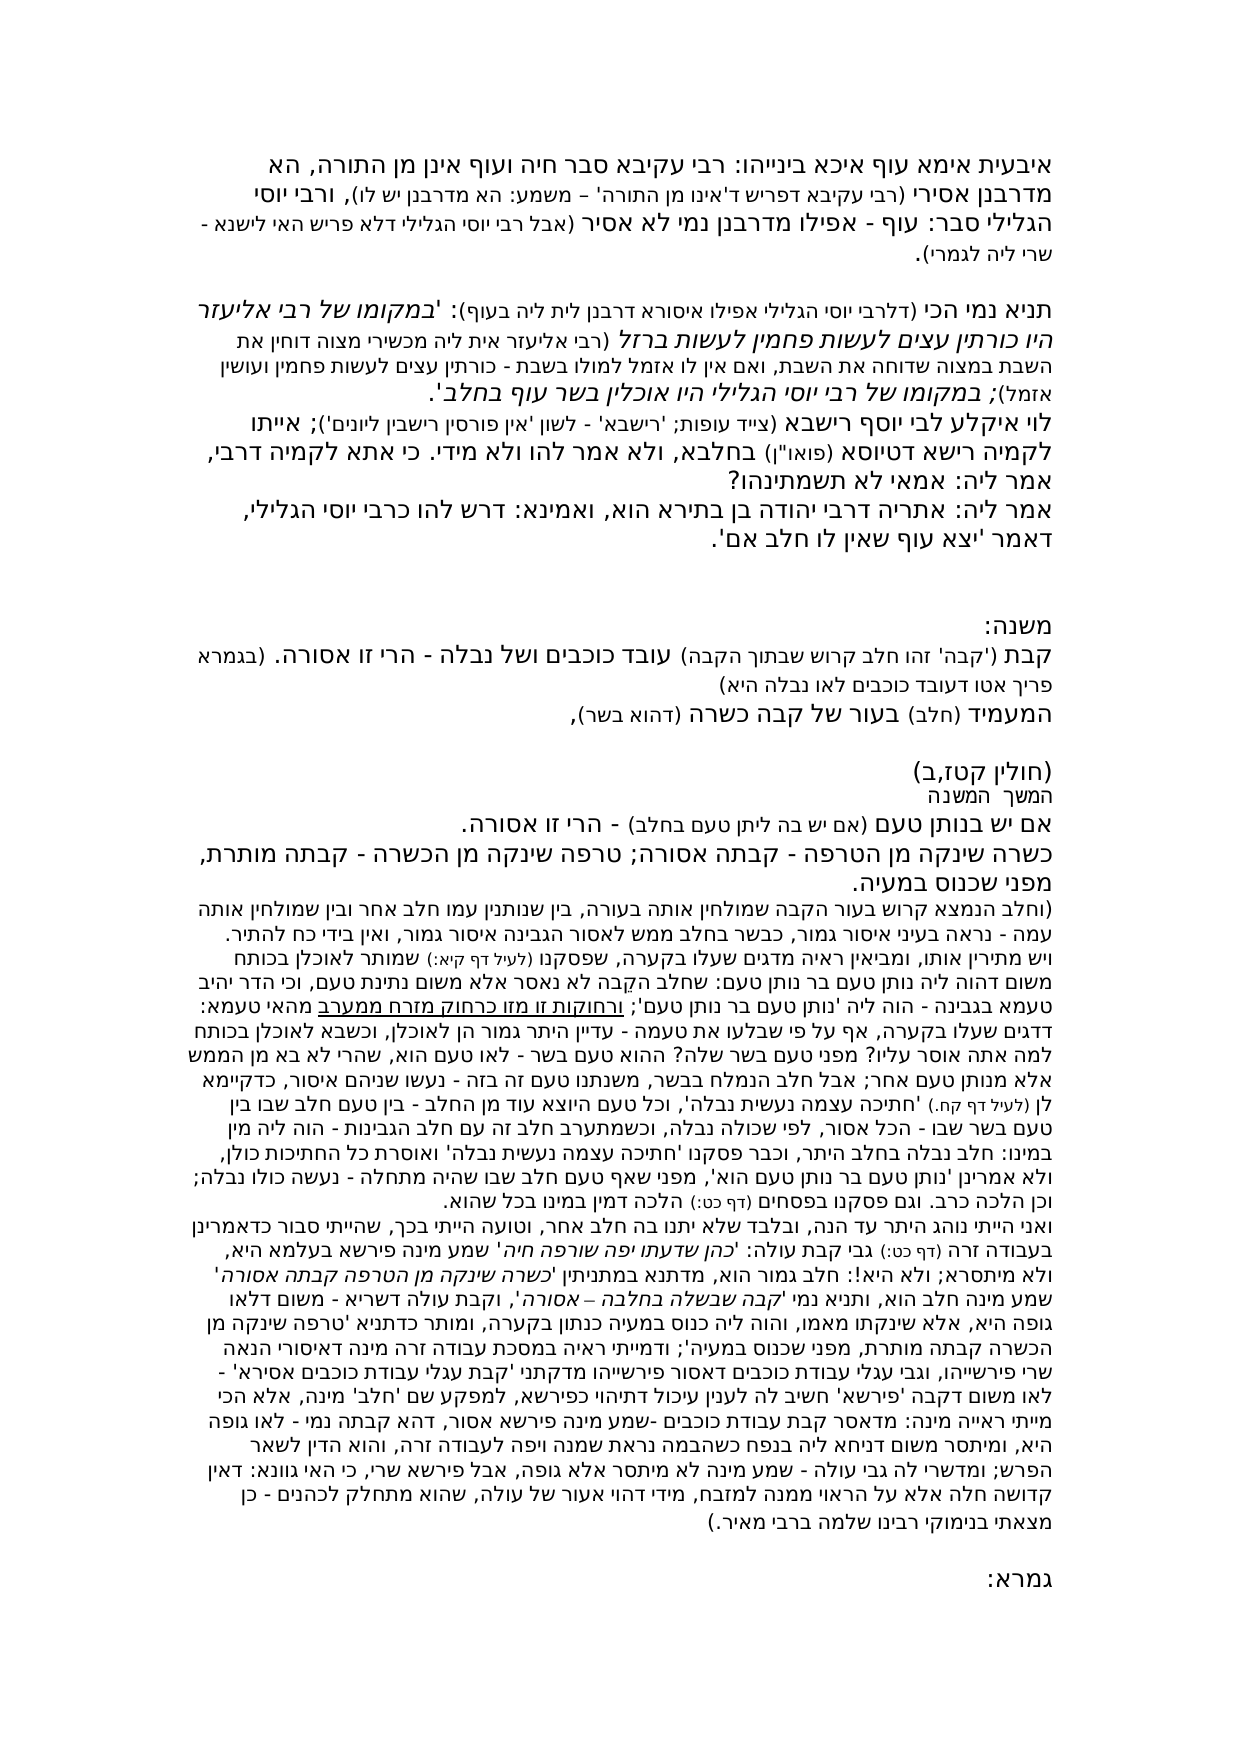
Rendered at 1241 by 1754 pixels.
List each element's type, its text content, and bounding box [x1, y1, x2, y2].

text משנה: [187, 611, 1053, 641]
text כשרה שינקה מן הטרפה - קבתה אסורה; טרפה שינקה מן הכשרה - קבתה מותרת, מפני שכנוס במעיה. [187, 839, 1053, 897]
text אמר ליה: אתריה דרבי יהודה בן בתירא הוא, ואמינא: דרש להו כרבי יוסי הגלילי, דאמר 'יצא עוף שאין לו חלב אם'. [187, 495, 1053, 554]
text המעמיד (חלב) בעור של קבה כשרה (דהוא בשר), [187, 699, 1053, 728]
text תניא נמי הכי (דלרבי יוסי הגלילי אפילו איסורא דרבנן לית ליה בעוף): 'במקומו של רבי אליעזר היו כורתין עצים לעשות פחמין לעשות ברזל (רבי אליעזר אית ליה מכשירי מצוה דוחין את השבת במצוה שדוחה את השבת, ואם אין לו אזמל למולו בשבת - כורתין עצים לעשות פחמין ועושין אזמל); במקומו של רבי יוסי הגלילי היו אוכלין בשר עוף בחלב'. [187, 296, 1053, 408]
text (וחלב הנמצא קרוש בעור הקבה שמולחין אותה בעורה, בין שנותנין עמו חלב אחר ובין שמולחין אותה עמה - נראה בעיני איסור גמור, כבשר בחלב ממש לאסור הגבינה איסור גמור, ואין בידי כח להתיר. [187, 897, 1053, 946]
text (חולין קטז,ב) [187, 757, 1053, 786]
text גמרא: [187, 1564, 1053, 1593]
text קבת ('קבה' זהו חלב קרוש שבתוך הקבה) עובד כוכבים ושל נבלה - הרי זו אסורה. (בגמרא פריך אטו דעובד כוכבים לאו נבלה היא) [187, 641, 1053, 699]
text אם יש בנותן טעם (אם יש בה ליתן טעם בחלב) - הרי זו אסורה. [187, 809, 1053, 839]
text המשך המשנה [187, 786, 1053, 809]
text ואני הייתי נוהג היתר עד הנה, ובלבד שלא יתנו בה חלב אחר, וטועה הייתי בכך, שהייתי סבור כדאמרינן בעבודה זרה (דף כט:) גבי קבת עולה: 'כהן שדעתו יפה שורפה חיה' שמע מינה פירשא בעלמא היא, ולא מיתסרא; ולא היא!: חלב גמור הוא, מדתנא במתניתין 'כשרה שינקה מן הטרפה קבתה אסורה' שמע מינה חלב הוא, ותניא נמי 'קבה שבשלה בחלבה – אסורה', וקבת עולה דשריא - משום דלאו גופה היא, אלא שינקתו מאמו, והוה ליה כנוס במעיה כנתון בקערה, ומותר כדתניא 'טרפה שינקה מן הכשרה קבתה מותרת, מפני שכנוס במעיה'; ודמייתי ראיה במסכת עבודה זרה מינה דאיסורי הנאה שרי פירשייהו, וגבי עגלי עבודת כוכבים דאסור פירשייהו מדקתני 'קבת עגלי עבודת כוכבים אסירא' - לאו משום דקבה 'פירשא' חשיב לה לענין עיכול דתיהוי כפירשא, למפקע שם 'חלב' מינה, אלא הכי מייתי ראייה מינה: מדאסר קבת עבודת כוכבים -שמע מינה פירשא אסור, דהא קבתה נמי - לאו גופה היא, ומיתסר משום דניחא ליה בנפח כשהבמה נראת שמנה ויפה לעבודה זרה, והוא הדין לשאר הפרש; ומדשרי לה גבי עולה - שמע מינה לא מיתסר אלא גופה, אבל פירשא שרי, כי האי גוונא: דאין קדושה חלה אלא על הראוי ממנה למזבח, מידי דהוי אעור של עולה, שהוא מתחלק לכהנים - כן מצאתי בנימוקי רבינו שלמה ברבי מאיר.) [187, 1214, 1053, 1535]
text לוי איקלע לבי יוסף רישבא (צייד עופות; 'רישבא' - לשון 'אין פורסין רישבין ליונים'); אייתו לקמיה רישא דטיוסא (פואו"ן) בחלבא, ולא אמר להו ולא מידי. כי אתא לקמיה דרבי, אמר ליה: אמאי לא תשמתינהו? [187, 408, 1053, 495]
text ויש מתירין אותו, ומביאין ראיה מדגים שעלו בקערה, שפסקנו (לעיל דף קיא:) שמותר לאוכלן בכותח משום דהוה ליה נותן טעם בר נותן טעם: שחלב הקֵבה לא נאסר אלא משום נתינת טעם, וכי הדר יהיב טעמא בגבינה - הוה ליה 'נותן טעם בר נותן טעם'; ורחוקות זו מזו כרחוק מזרח ממערב מהאי טעמא: דדגים שעלו בקערה, אף על פי שבלעו את טעמה - עדיין היתר גמור הן לאוכלן, וכשבא לאוכלן בכותח למה אתה אוסר עליו? מפני טעם בשר שלה? ההוא טעם בשר - לאו טעם הוא, שהרי לא בא מן הממש אלא מנותן טעם אחר; אבל חלב הנמלח בבשר, משנתנו טעם זה בזה - נעשו שניהם איסור, כדקיימא לן (לעיל דף קח.) 'חתיכה עצמה נעשית נבלה', וכל טעם היוצא עוד מן החלב - בין טעם חלב שבו בין טעם בשר שבו - הכל אסור, לפי שכולה נבלה, וכשמתערב חלב זה עם חלב הגבינות - הוה ליה מין במינו: חלב נבלה בחלב היתר, וכבר פסקנו 'חתיכה עצמה נעשית נבלה' ואוסרת כל החתיכות כולן, ולא אמרינן 'נותן טעם בר נותן טעם הוא', מפני שאף טעם חלב שבו שהיה מתחלה - נעשה כולו נבלה; וכן הלכה כרב. וגם פסקנו בפסחים (דף כט:) הלכה דמין במינו בכל שהוא. [187, 946, 1053, 1214]
text איבעית אימא עוף איכא בינייהו: רבי עקיבא סבר חיה ועוף אינן מן התורה, הא מדרבנן אסירי (רבי עקיבא דפריש ד'אינו מן התורה' – משמע: הא מדרבנן יש לו), ורבי יוסי הגלילי סבר: עוף - אפילו מדרבנן נמי לא אסיר (אבל רבי יוסי הגלילי דלא פריש האי לישנא - שרי ליה לגמרי). [187, 150, 1053, 267]
